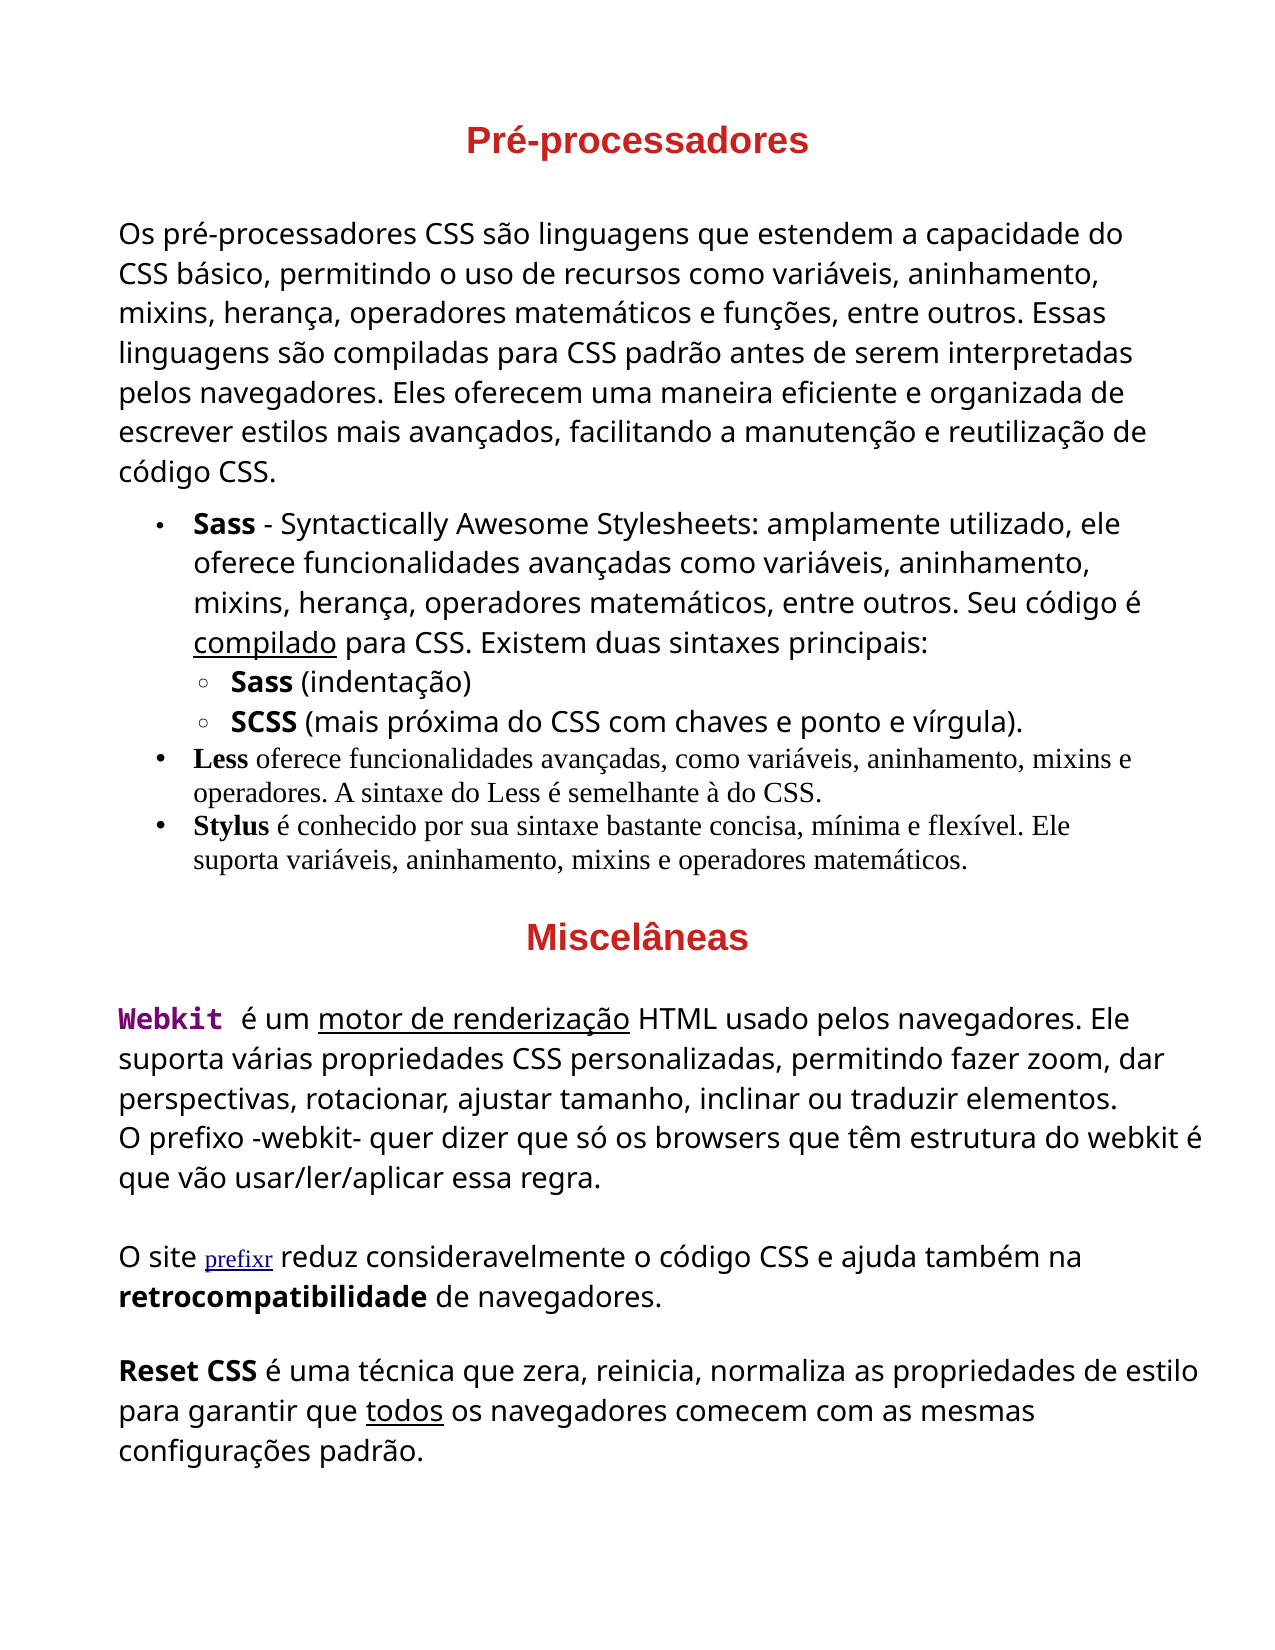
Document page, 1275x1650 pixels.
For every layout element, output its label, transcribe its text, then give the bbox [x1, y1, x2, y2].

list Sass (indentação) [193, 662, 1157, 701]
list Sass - Syntactically Awesome Stylesheets: amplamente utilizado, ele oferece funcionalidades avançadas como variáveis, aninhamento, mixins, herança, operadores matemáticos, entre outros. Seu código é compilado para CSS. Existem duas sintaxes principais: [156, 503, 1157, 662]
text Reset CSS é uma técnica que zera, reinicia, normaliza as propriedades de estilo para garantir que todos os navegadores comecem com as mesmas configurações padrão. [118, 1350, 1216, 1469]
list SCSS (mais próxima do CSS com chaves e ponto e vírgula). [193, 701, 1157, 741]
text Os pré-processadores CSS são linguagens que estendem a capacidade do CSS básico, permitindo o uso de recursos como variáveis, aninhamento, mixins, herança, operadores matemáticos e funções, entre outros. Essas linguagens são compiladas para CSS padrão antes de serem interpretadas pelos navegadores. Eles oferecem uma maneira eficiente e organizada de escrever estilos mais avançados, facilitando a manutenção e reutilização de código CSS. [118, 213, 1157, 491]
list Less oferece funcionalidades avançadas, como variáveis, aninhamento, mixins e operadores. A sintaxe do Less é semelhante à do CSS. [156, 741, 1157, 808]
text Webkit é um motor de renderização HTML usado pelos navegadores. Ele suporta várias propriedades CSS personalizadas, permitindo fazer zoom, dar perspectivas, rotacionar, ajustar tamanho, inclinar ou traduzir elementos. O prefixo -webkit- quer dizer que só os browsers que têm estrutura do webkit é que vão usar/ler/aplicar essa regra. [118, 998, 1222, 1197]
text Miscelâneas [118, 915, 1157, 959]
list Stylus é conhecido por sua sintaxe bastante concisa, mínima e flexível. Ele suporta variáveis, aninhamento, mixins e operadores matemáticos. [156, 808, 1157, 876]
text O site prefixr reduz consideravelmente o código CSS e ajuda também na retrocompatibilidade de navegadores. [118, 1237, 1216, 1316]
text Pré-processadores [118, 118, 1157, 162]
